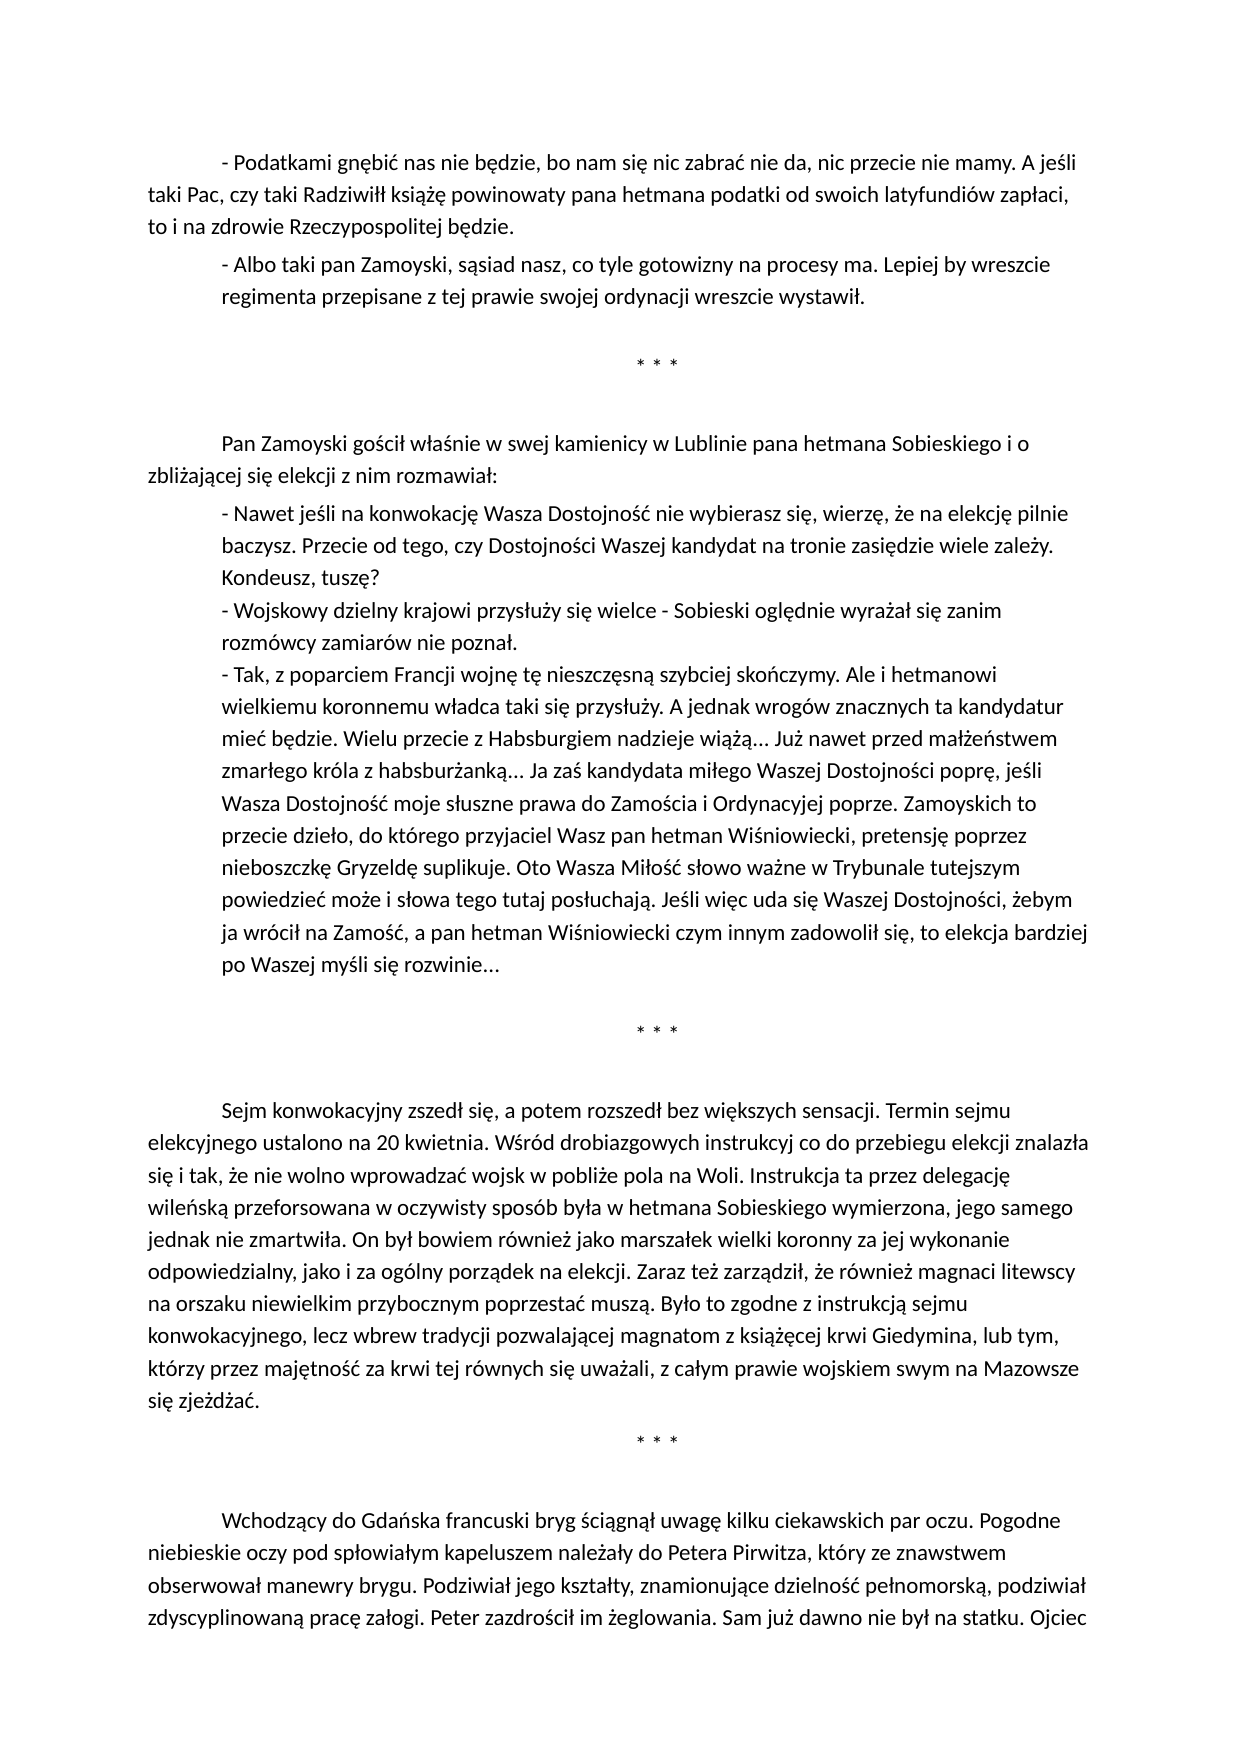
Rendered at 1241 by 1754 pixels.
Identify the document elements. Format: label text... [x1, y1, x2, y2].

text * * * [148, 1430, 1093, 1458]
text - Wojskowy dzielny krajowi przysłuży się wielce - Sobieski oględnie wyrażał się zanim rozmówcy zamiarów nie poznał. [221, 596, 1093, 656]
text Sejm konwokacyjny zszedł się, a potem rozszedł bez większych sensacji. Termin sejmu elekcyjnego ustalono na 20 kwietnia. Wśród drobiazgowych instrukcyj co do przebiegu elekcji znalazła się i tak, że nie wolno wprowadzać wojsk w pobliże pola na Woli. Instrukcja ta przez delegację wileńską przeforsowana w oczywisty sposób była w hetmana Sobieskiego wymierzona, jego samego jednak nie zmartwiła. On był bowiem również jako marszałek wielki koronny za jej wykonanie odpowiedzialny, jako i za ogólny porządek na elekcji. Zaraz też zarządził, że również magnaci litewscy na orszaku niewielkim przybocznym poprzestać muszą. Było to zgodne z instrukcją sejmu konwokacyjnego, lecz wbrew tradycji pozwalającej magnatom z książęcej krwi Giedymina, lub tym, którzy przez majętność za krwi tej równych się uważali, z całym prawie wojskiem swym na Mazowsze się zjeżdżać. [148, 1096, 1093, 1414]
text - Albo taki pan Zamoyski, sąsiad nasz, co tyle gotowizny na procesy ma. Lepiej by wreszcie regimenta przepisane z tej prawie swojej ordynacji wreszcie wystawił. [221, 250, 1093, 310]
text - Tak, z poparciem Francji wojnę tę nieszczęsną szybciej skończymy. Ale i hetmanowi wielkiemu koronnemu władca taki się przysłuży. A jednak wrogów znacznych ta kandydatur mieć będzie. Wielu przecie z Habsburgiem nadzieje wiążą... Już nawet przed małżeństwem zmarłego króla z habsburżanką... Ja zaś kandydata miłego Waszej Dostojności poprę, jeśli Wasza Dostojność moje słuszne prawa do Zamościa i Ordynacyjej poprze. Zamoyskich to przecie dzieło, do którego przyjaciel Wasz pan hetman Wiśniowiecki, pretensję poprzez nieboszczkę Gryzeldę suplikuje. Oto Wasza Miłość słowo ważne w Trybunale tutejszym powiedzieć może i słowa tego tutaj posłuchają. Jeśli więc uda się Waszej Dostojności, żebym ja wrócił na Zamość, a pan hetman Wiśniowiecki czym innym zadowolił się, to elekcja bardziej po Waszej myśli się rozwinie... [221, 660, 1093, 978]
text Wchodzący do Gdańska francuski bryg ściągnął uwagę kilku ciekawskich par oczu. Pogodne niebieskie oczy pod spłowiałym kapeluszem należały do Petera Pirwitza, który ze znawstwem obserwował manewry brygu. Podziwiał jego kształty, znamionujące dzielność pełnomorską, podziwiał zdyscyplinowaną pracę załogi. Peter zazdrościł im żeglowania. Sam już dawno nie był na statku. Ojciec [148, 1506, 1093, 1631]
text Pan Zamoyski gościł właśnie w swej kamienicy w Lublinie pana hetmana Sobieskiego i o zbliżającej się elekcji z nim rozmawiał: [148, 429, 1093, 489]
text - Nawet jeśli na konwokację Wasza Dostojność nie wybierasz się, wierzę, że na elekcję pilnie baczysz. Przecie od tego, czy Dostojności Waszej kandydat na tronie zasiędzie wiele zależy. Kondeusz, tuszę? [221, 499, 1093, 592]
text * * * [148, 353, 1093, 381]
text - Podatkami gnębić nas nie będzie, bo nam się nic zabrać nie da, nic przecie nie mamy. A jeśli taki Pac, czy taki Radziwiłł książę powinowaty pana hetmana podatki od swoich latyfundiów zapłaci, to i na zdrowie Rzeczypospolitej będzie. [148, 148, 1093, 240]
text * * * [148, 1020, 1093, 1048]
